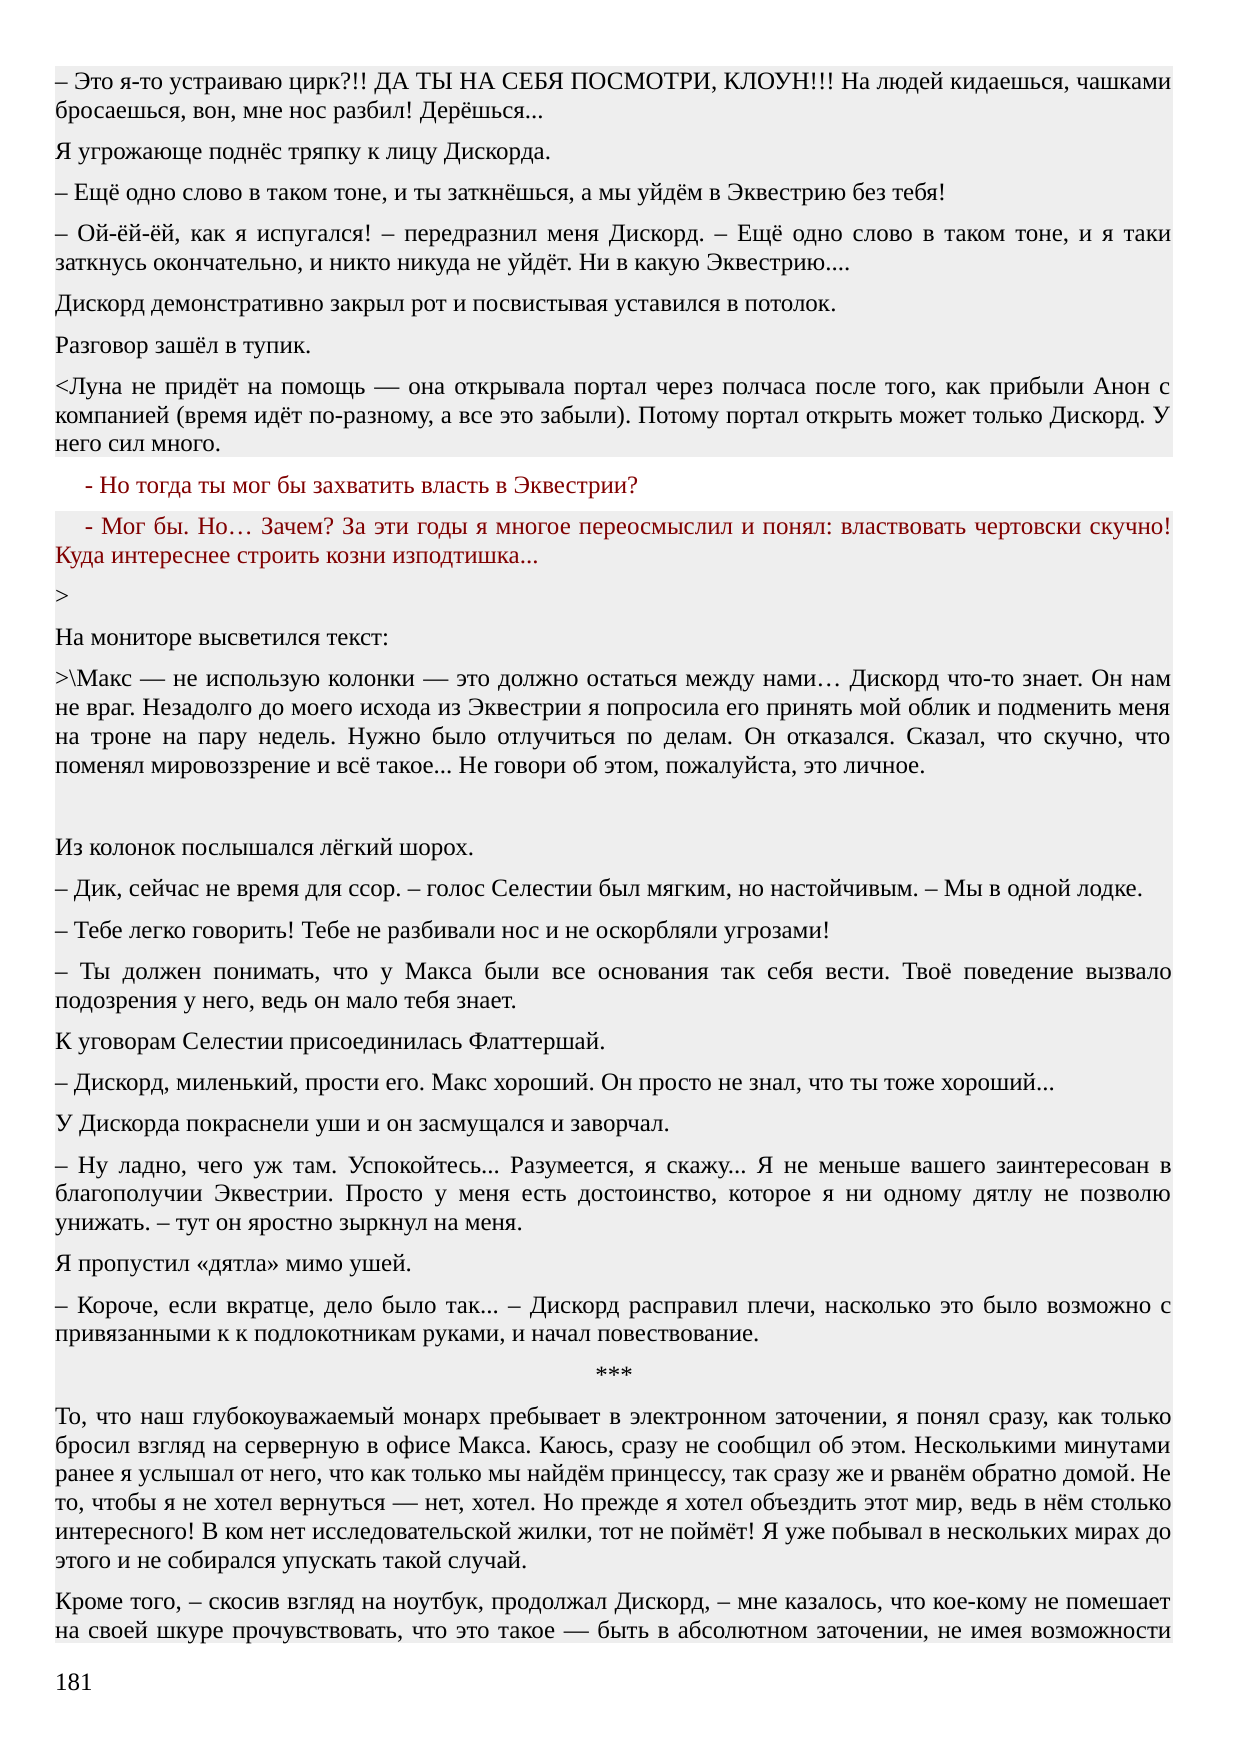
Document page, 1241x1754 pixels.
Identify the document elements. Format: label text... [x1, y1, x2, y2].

text К уговорам Селестии присоединилась Флаттершай. [55, 1026, 1173, 1055]
text *** [55, 1360, 1173, 1388]
text – Дик, сейчас не время для ссор. – голос Селестии был мягким, но настойчивым. – Мы в одной лодке. [55, 873, 1173, 902]
text То, что наш глубокоуважаемый монарх пребывает в электронном заточении, я понял сразу, как только бросил взгляд на серверную в офисе Макса. Каюсь, сразу не сообщил об этом. Несколькими минутами ранее я услышал от него, что как только мы найдём принцессу, так сразу же и рванём обратно домой. Не то, чтобы я не хотел вернуться — нет, хотел. Но прежде я хотел объездить этот мир, ведь в нём столько интересного! В ком нет исследовательской жилки, тот не поймёт! Я уже побывал в нескольких мирах до этого и не собирался упускать такой случай. [55, 1401, 1173, 1573]
text – Дискорд, миленький, прости его. Макс хороший. Он просто не знал, что ты тоже хороший... [55, 1067, 1173, 1096]
text Кроме того, – скосив взгляд на ноутбук, продолжал Дискорд, – мне казалось, что кое-кому не помешает на своей шкуре прочувствовать, что это такое — быть в абсолютном заточении, не имея возможности [55, 1586, 1173, 1643]
text На мониторе высветился текст: [55, 622, 1173, 651]
text Дискорд демонстративно закрыл рот и посвистывая уставился в потолок. [55, 288, 1173, 317]
text - Мог бы. Но… Зачем? За эти годы я многое переосмыслил и понял: властвовать чертовски скучно! Куда интереснее строить козни изподтишка... [55, 511, 1173, 568]
text – Короче, если вкратце, дело было так... – Дискорд расправил плечи, насколько это было возможно с привязанными к к подлокотникам руками, и начал повествование. [55, 1290, 1173, 1347]
text – Ты должен понимать, что у Макса были все основания так себя вести. Твоё поведение вызвало подозрения у него, ведь он мало тебя знает. [55, 956, 1173, 1013]
text Я пропустил «дятла» мимо ушей. [55, 1248, 1173, 1277]
text – Тебе легко говорить! Тебе не разбивали нос и не оскорбляли угрозами! [55, 915, 1173, 943]
text У Дискорда покраснели уши и он засмущался и заворчал. [55, 1108, 1173, 1137]
text – Ещё одно слово в таком тоне, и ты заткнёшься, а мы уйдём в Эквестрию без тебя! [55, 177, 1173, 206]
text Из колонок послышался лёгкий шорох. [55, 832, 1173, 861]
text - Но тогда ты мог бы захватить власть в Эквестрии? [55, 470, 1173, 498]
text – Это я-то устраиваю цирк?!! ДА ТЫ НА СЕБЯ ПОСМОТРИ, КЛОУН!!! На людей кидаешься, чашками бросаешься, вон, мне нос разбил! Дерёшься... [55, 66, 1173, 123]
text <Луна не придёт на помощь — она открывала портал через полчаса после того, как прибыли Анон с компанией (время идёт по-разному, а все это забыли). Потому портал открыть может только Дискорд. У него сил много. [55, 371, 1173, 457]
text – Ну ладно, чего уж там. Успокойтесь... Разумеется, я скажу... Я не меньше вашего заинтересован в благополучии Эквестрии. Просто у меня есть достоинство, которое я ни одному дятлу не позволю унижать. – тут он яростно зыркнул на меня. [55, 1150, 1173, 1236]
text >\Макс — не использую колонки — это должно остаться между нами… Дискорд что-то знает. Он нам не враг. Незадолго до моего исхода из Эквестрии я попросила его принять мой облик и подменить меня на троне на пару недель. Нужно было отлучиться по делам. Он отказался. Сказал, что скучно, что поменял мировоззрение и всё такое... Не говори об этом, пожалуйста, это личное. [55, 663, 1173, 778]
text – Ой-ёй-ёй, как я испугался! – передразнил меня Дискорд. – Ещё одно слово в таком тоне, и я таки заткнусь окончательно, и никто никуда не уйдёт. Ни в какую Эквестрию.... [55, 218, 1173, 276]
text Я угрожающе поднёс тряпку к лицу Дискорда. [55, 136, 1173, 165]
text Разговор зашёл в тупик. [55, 330, 1173, 358]
text > [55, 581, 1173, 610]
